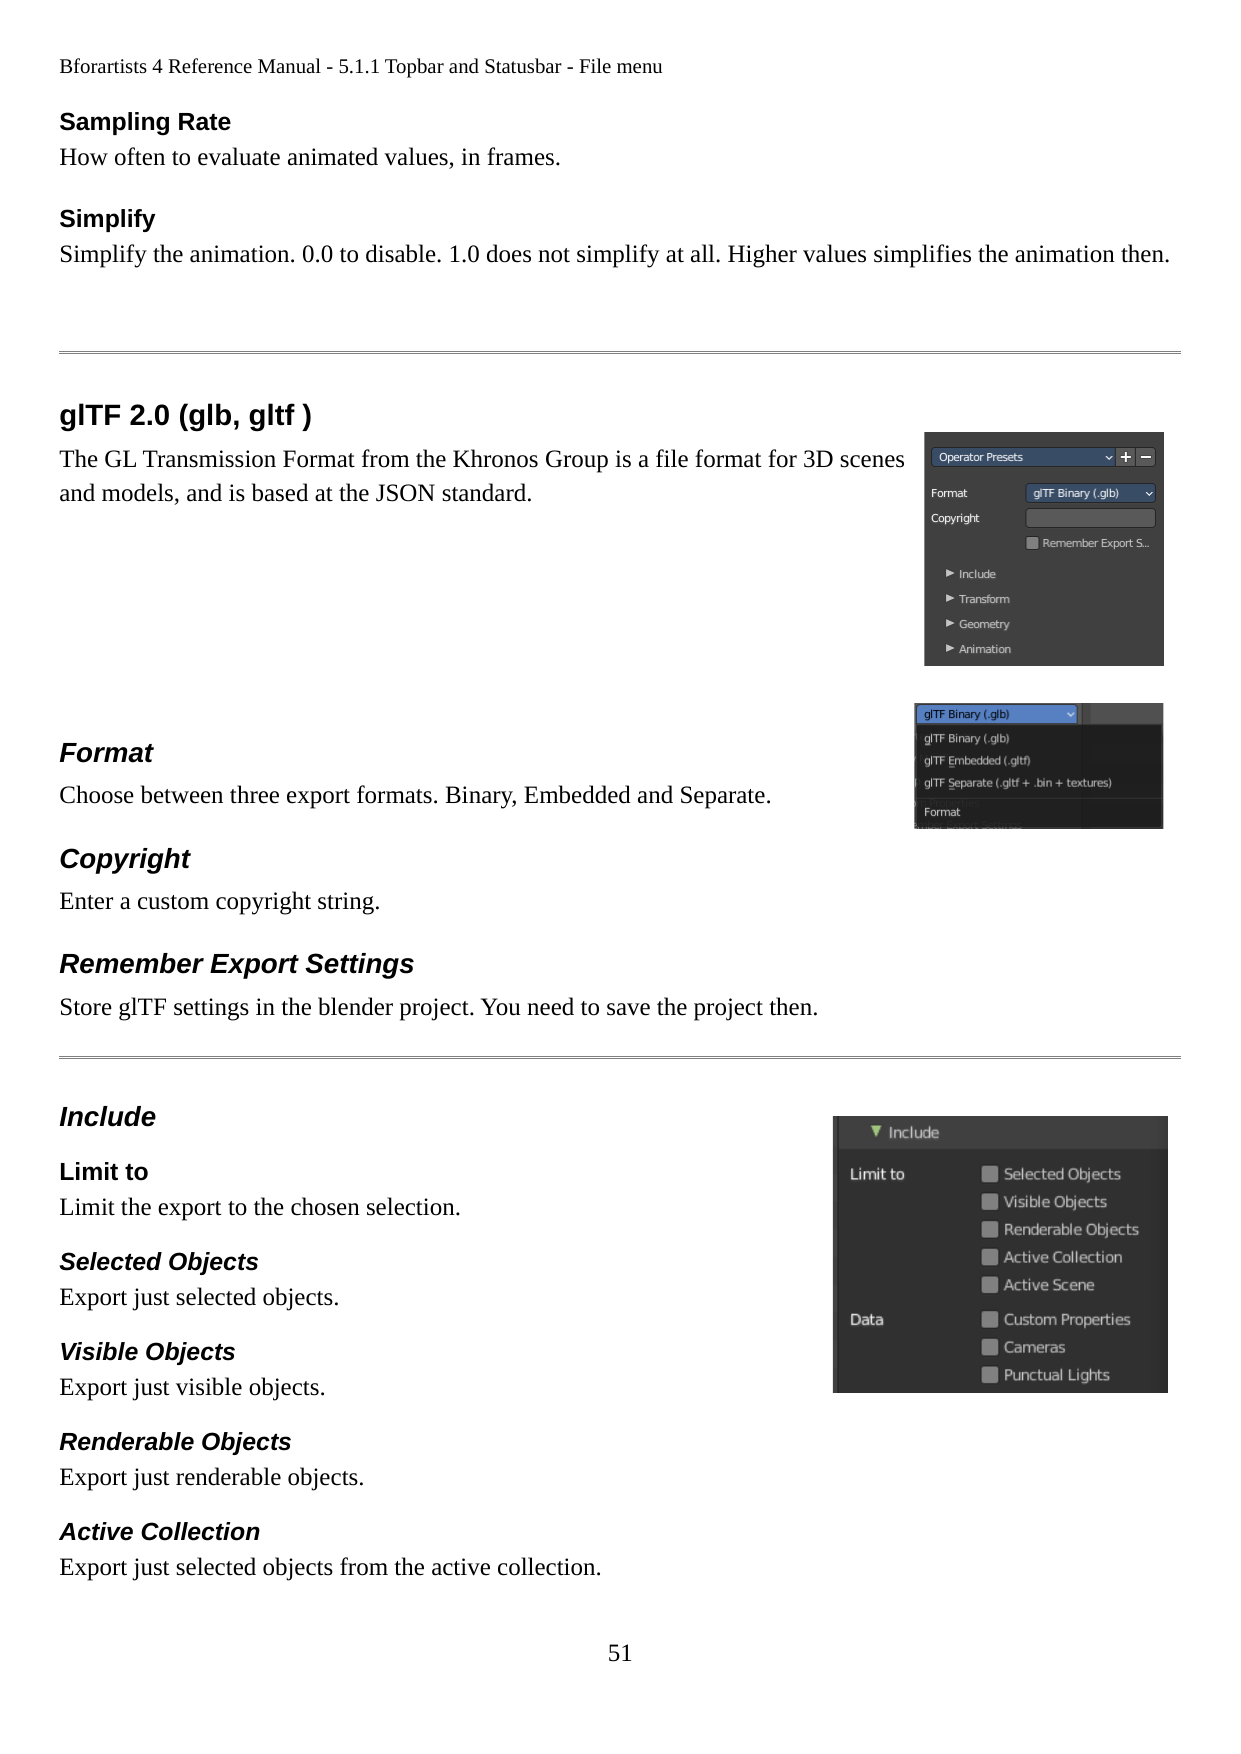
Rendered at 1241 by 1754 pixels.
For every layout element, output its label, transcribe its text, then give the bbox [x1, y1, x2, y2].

subtitle [1168, 1157, 1181, 1185]
text Export just renderable objects. [59, 1462, 1181, 1491]
subtitle Format [59, 736, 914, 768]
text Export just selected objects from the active collection. [59, 1552, 1181, 1581]
text Export just visible objects. [59, 1372, 1181, 1401]
text Export just selected objects. [59, 1282, 832, 1311]
text Enter a custom copyright string. [59, 886, 1181, 915]
subtitle Include [59, 1100, 1181, 1132]
subtitle [1168, 1337, 1181, 1366]
subtitle Limit to [59, 1157, 832, 1185]
subtitle Selected Objects [59, 1247, 832, 1276]
subtitle [1168, 1247, 1181, 1276]
subtitle Sampling Rate [59, 107, 1181, 136]
picture [832, 1116, 1168, 1393]
text How often to evaluate animated values, in frames. [59, 142, 1181, 171]
subtitle Renderable Objects [59, 1427, 1181, 1456]
text The GL Transmission Format from the Khronos Group is a file format for 3D scenes and models, and is based at the JSON standard. [59, 444, 924, 507]
subtitle [1164, 736, 1181, 768]
subtitle Active Collection [59, 1517, 1181, 1546]
subtitle Copyright [59, 842, 1181, 874]
picture [924, 432, 1164, 666]
subtitle Remember Export Settings [59, 948, 1181, 980]
text Simplify the animation. 0.0 to disable. 1.0 does not simplify at all. Higher values simplifies the animation then. [59, 239, 1181, 267]
text Store glTF settings in the blender project. You need to save the project then. [59, 992, 1181, 1021]
text Limit the export to the chosen selection. [59, 1192, 832, 1220]
subtitle Simplify [59, 204, 1181, 232]
text Choose between three export formats. Binary, Embedded and Separate. [59, 780, 914, 809]
subtitle glTF 2.0 (glb, gltf ) [59, 397, 1181, 431]
picture [914, 703, 1164, 829]
subtitle Visible Objects [59, 1337, 832, 1366]
